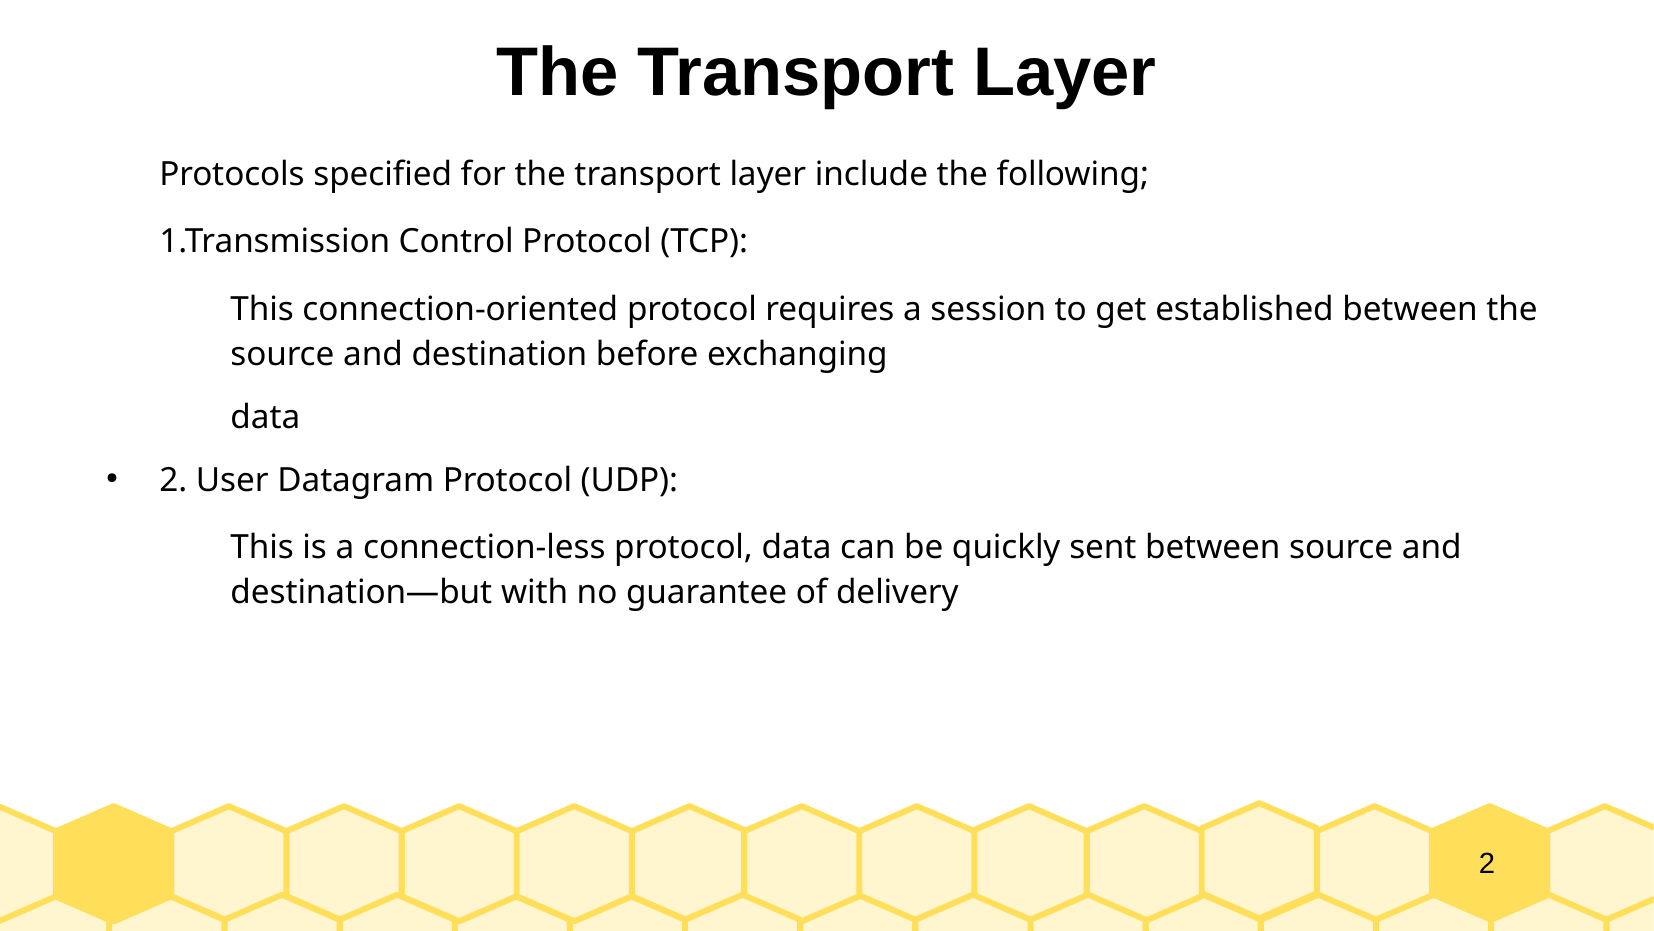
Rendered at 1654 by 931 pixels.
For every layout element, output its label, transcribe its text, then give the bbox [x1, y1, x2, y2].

title The Transport Layer [88, 29, 1565, 113]
list Protocols specified for the transport layer include the following; 1.Transmission Control Protocol (TCP): This connection-oriented protocol requires a session to get established between the source and destination before exchanging data 2. User Datagram Protocol (UDP): This is a connection-less protocol, data can be quickly sent between source and destination—but with no guarantee of delivery [88, 150, 1565, 788]
